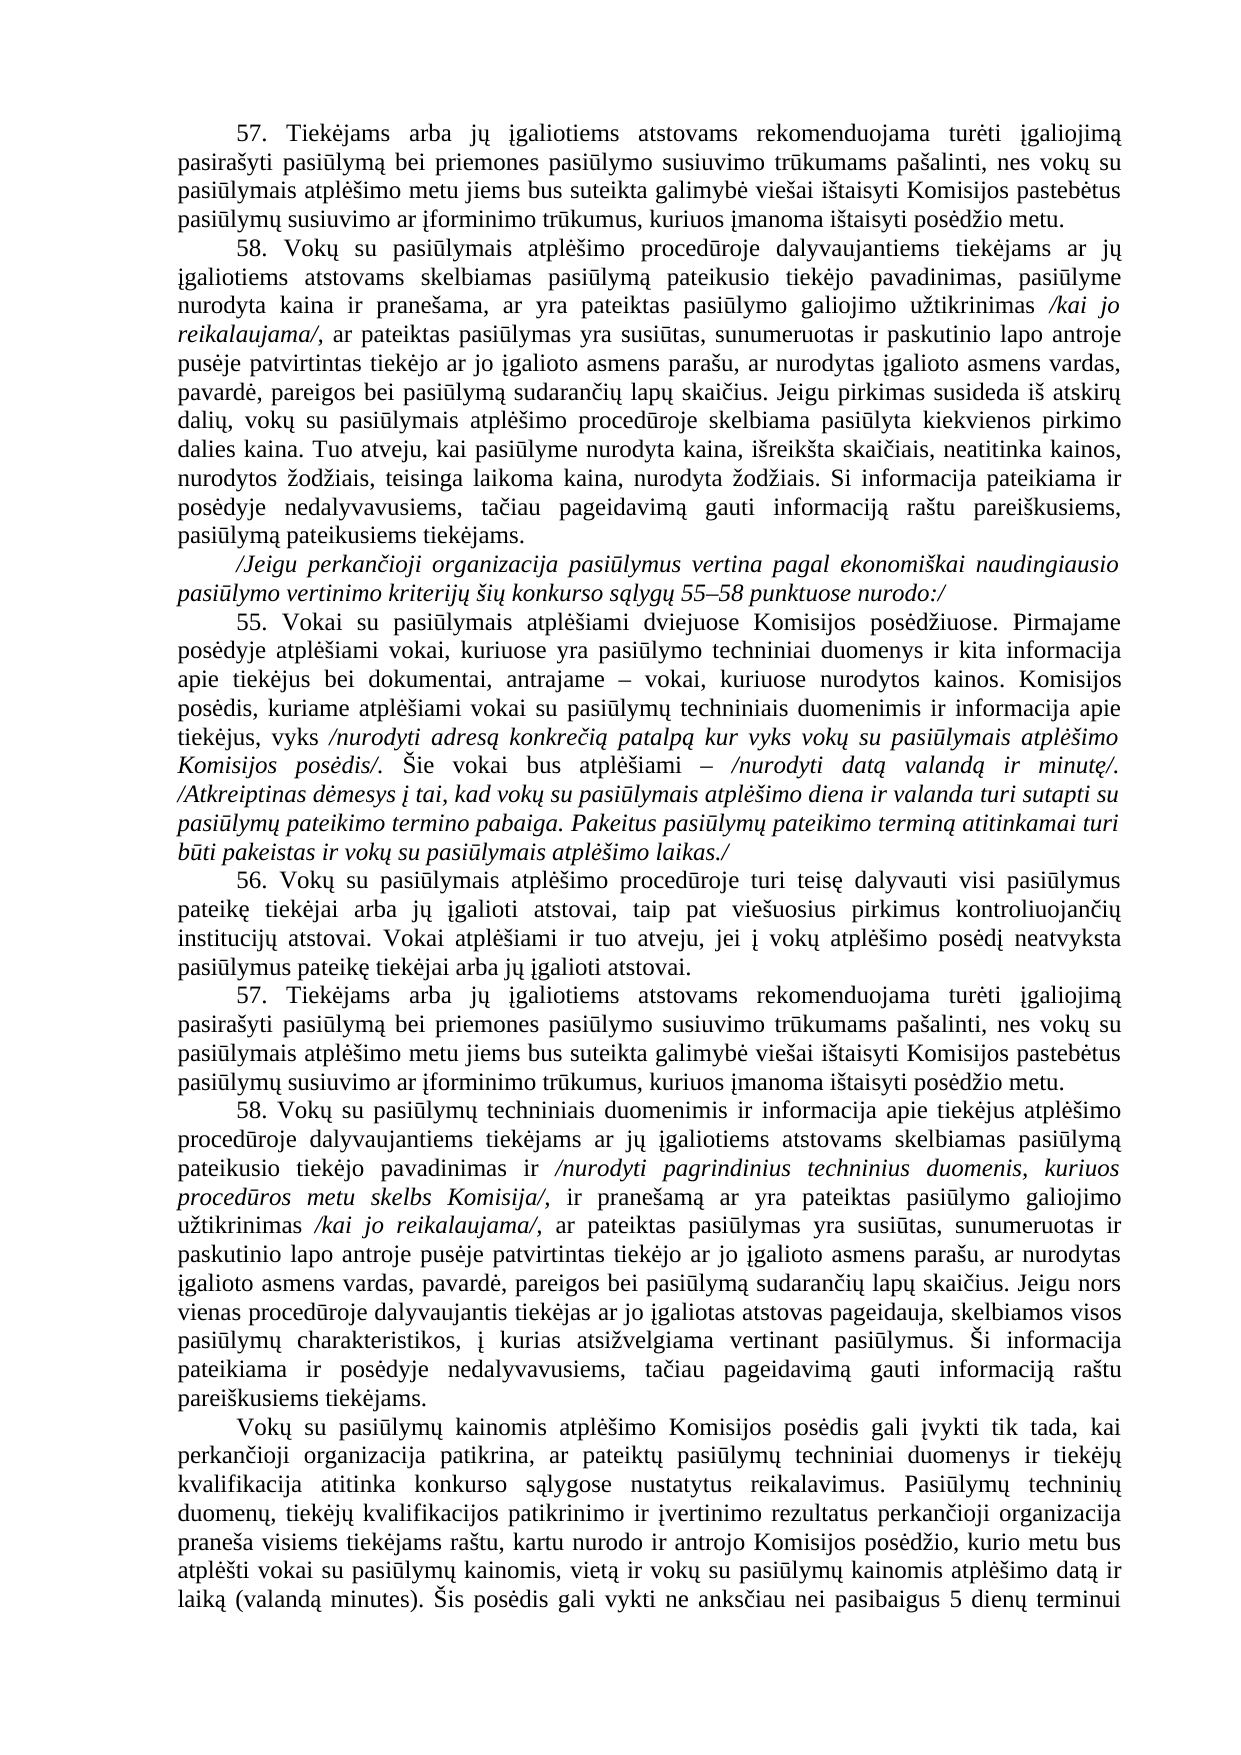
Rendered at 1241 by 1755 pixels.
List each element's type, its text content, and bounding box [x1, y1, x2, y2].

text Vokų su pasiūlymų kainomis atplėšimo Komisijos posėdis gali įvykti tik tada, kai perkančioji organizacija patikrina, ar pateiktų pasiūlymų techniniai duomenys ir tiekėjų kvalifikacija atitinka konkurso sąlygose nustatytus reikalavimus. Pasiūlymų techninių duomenų, tiekėjų kvalifikacijos patikrinimo ir įvertinimo rezultatus perkančioji organizacija praneša visiems tiekėjams raštu, kartu nurodo ir antrojo Komisijos posėdžio, kurio metu bus atplėšti vokai su pasiūlymų kainomis, vietą ir vokų su pasiūlymų kainomis atplėšimo datą ir laiką (valandą minutes). Šis posėdis gali vykti ne anksčiau nei pasibaigus 5 dienų terminui [177, 1412, 1122, 1613]
text 58. Vokų su pasiūlymais atplėšimo procedūroje dalyvaujantiems tiekėjams ar jų įgaliotiems atstovams skelbiamas pasiūlymą pateikusio tiekėjo pavadinimas, pasiūlyme nurodyta kaina ir pranešama, ar yra pateiktas pasiūlymo galiojimo užtikrinimas /kai jo reikalaujama/, ar pateiktas pasiūlymas yra susiūtas, sunumeruotas ir paskutinio lapo antroje pusėje patvirtintas tiekėjo ar jo įgalioto asmens parašu, ar nurodytas įgalioto asmens vardas, pavardė, pareigos bei pasiūlymą sudarančių lapų skaičius. Jeigu pirkimas susideda iš atskirų dalių, vokų su pasiūlymais atplėšimo procedūroje skelbiama pasiūlyta kiekvienos pirkimo dalies kaina. Tuo atveju, kai pasiūlyme nurodyta kaina, išreikšta skaičiais, neatitinka kainos, nurodytos žodžiais, teisinga laikoma kaina, nurodyta žodžiais. Si informacija pateikiama ir posėdyje nedalyvavusiems, tačiau pageidavimą gauti informaciją raštu pareiškusiems, pasiūlymą pateikusiems tiekėjams. [177, 233, 1122, 549]
text 58. Vokų su pasiūlymų techniniais duomenimis ir informacija apie tiekėjus atplėšimo procedūroje dalyvaujantiems tiekėjams ar jų įgaliotiems atstovams skelbiamas pasiūlymą pateikusio tiekėjo pavadinimas ir /nurodyti pagrindinius techninius duomenis, kuriuos procedūros metu skelbs Komisija/, ir pranešamą ar yra pateiktas pasiūlymo galiojimo užtikrinimas /kai jo reikalaujama/, ar pateiktas pasiūlymas yra susiūtas, sunumeruotas ir paskutinio lapo antroje pusėje patvirtintas tiekėjo ar jo įgalioto asmens parašu, ar nurodytas įgalioto asmens vardas, pavardė, pareigos bei pasiūlymą sudarančių lapų skaičius. Jeigu nors vienas procedūroje dalyvaujantis tiekėjas ar jo įgaliotas atstovas pageidauja, skelbiamos visos pasiūlymų charakteristikos, į kurias atsižvelgiama vertinant pasiūlymus. Ši informacija pateikiama ir posėdyje nedalyvavusiems, tačiau pageidavimą gauti informaciją raštu pareiškusiems tiekėjams. [177, 1096, 1122, 1412]
text 57. Tiekėjams arba jų įgaliotiems atstovams rekomenduojama turėti įgaliojimą pasirašyti pasiūlymą bei priemones pasiūlymo susiuvimo trūkumams pašalinti, nes vokų su pasiūlymais atplėšimo metu jiems bus suteikta galimybė viešai ištaisyti Komisijos pastebėtus pasiūlymų susiuvimo ar įforminimo trūkumus, kuriuos įmanoma ištaisyti posėdžio metu. [177, 981, 1122, 1096]
text 57. Tiekėjams arba jų įgaliotiems atstovams rekomenduojama turėti įgaliojimą pasirašyti pasiūlymą bei priemones pasiūlymo susiuvimo trūkumams pašalinti, nes vokų su pasiūlymais atplėšimo metu jiems bus suteikta galimybė viešai ištaisyti Komisijos pastebėtus pasiūlymų susiuvimo ar įforminimo trūkumus, kuriuos įmanoma ištaisyti posėdžio metu. [177, 118, 1122, 233]
text /Jeigu perkančioji organizacija pasiūlymus vertina pagal ekonomiškai naudingiausio pasiūlymo vertinimo kriterijų šių konkurso sąlygų 55–58 punktuose nurodo:/ [177, 549, 1122, 607]
text 56. Vokų su pasiūlymais atplėšimo procedūroje turi teisę dalyvauti visi pasiūlymus pateikę tiekėjai arba jų įgalioti atstovai, taip pat viešuosius pirkimus kontroliuojančių institucijų atstovai. Vokai atplėšiami ir tuo atveju, jei į vokų atplėšimo posėdį neatvyksta pasiūlymus pateikę tiekėjai arba jų įgalioti atstovai. [177, 866, 1122, 981]
text 55. Vokai su pasiūlymais atplėšiami dviejuose Komisijos posėdžiuose. Pirmajame posėdyje atplėšiami vokai, kuriuose yra pasiūlymo techniniai duomenys ir kita informacija apie tiekėjus bei dokumentai, antrajame – vokai, kuriuose nurodytos kainos. Komisijos posėdis, kuriame atplėšiami vokai su pasiūlymų techniniais duomenimis ir informacija apie tiekėjus, vyks /nurodyti adresą konkrečią patalpą kur vyks vokų su pasiūlymais atplėšimo Komisijos posėdis/. Šie vokai bus atplėšiami – /nurodyti datą valandą ir minutę/. /Atkreiptinas dėmesys į tai, kad vokų su pasiūlymais atplėšimo diena ir valanda turi sutapti su pasiūlymų pateikimo termino pabaiga. Pakeitus pasiūlymų pateikimo terminą atitinkamai turi būti pakeistas ir vokų su pasiūlymais atplėšimo laikas./ [177, 607, 1122, 866]
